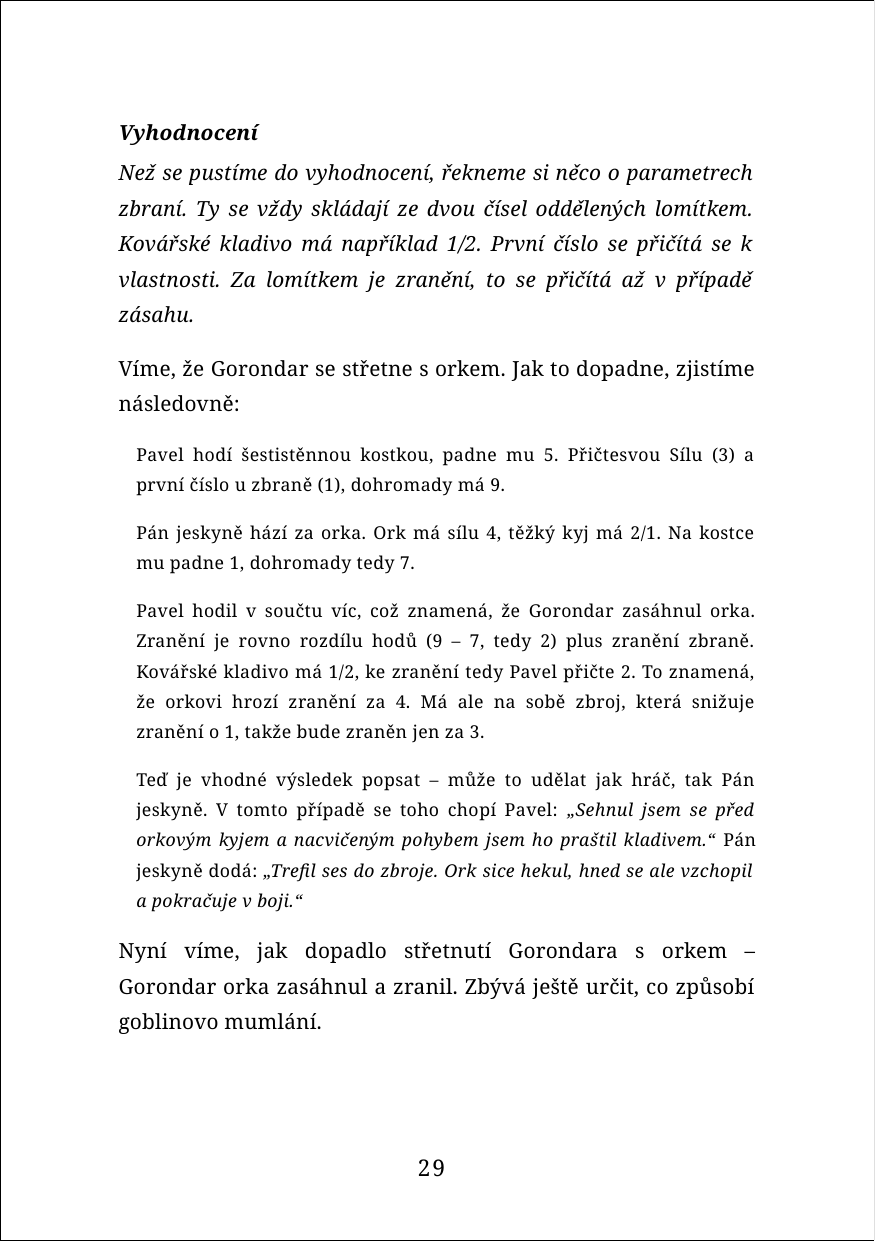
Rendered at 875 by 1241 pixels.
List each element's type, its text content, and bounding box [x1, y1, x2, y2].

subtitle Vyhodnocení [118, 118, 756, 147]
text Než se pustíme do vyhodnocení, řekneme si něco o parametrech zbraní. Ty se vždy skládají ze dvou čísel oddělených lomítkem. Kovářské kladivo má například 1/2. První číslo se přičítá se k vlastnosti. Za lomítkem je zranění, to se přičítá až v případě zásahu. [118, 158, 756, 329]
text Pavel hodí šestistěnnou kostkou, padne mu 5. Přičtesvou Sílu (3) a první číslo u zbraně (1), dohromady má 9. [136, 442, 756, 497]
text Teď je vhodné výsledek popsat – může to udělat jak hráč, tak Pán jeskyně. V tomto případě se toho chopí Pavel: „Sehnul jsem se před orkovým kyjem a nacvičeným pohybem jsem ho praštil kladivem.“ Pán jeskyně dodá: „Trefil ses do zbroje. Ork sice hekul, hned se ale vzchopil a pokračuje v boji.“ [136, 767, 756, 912]
text Pán jeskyně hází za orka. Ork má sílu 4, těžký kyj má 2/1. Na kostce mu padne 1, dohromady tedy 7. [136, 521, 756, 575]
text Nyní víme, jak dopadlo střetnutí Gorondara s orkem – Gorondar orka zasáhnul a zranil. Zbývá ještě určit, co způsobí goblinovo mumlání. [118, 936, 756, 1036]
text Pavel hodil v součtu víc, což znamená, že Gorondar zasáhnul orka. Zranění je rovno rozdílu hodů (9 – 7, tedy 2) plus zranění zbraně. Kovářské kladivo má 1/2, ke zranění tedy Pavel přičte 2. To znamená, že orkovi hrozí zranění za 4. Má ale na sobě zbroj, která snižuje zranění o 1, takže bude zraněn jen za 3. [136, 599, 756, 744]
text Víme, že Gorondar se střetne s orkem. Jak to dopadne, zjistíme následovně: [118, 354, 756, 418]
